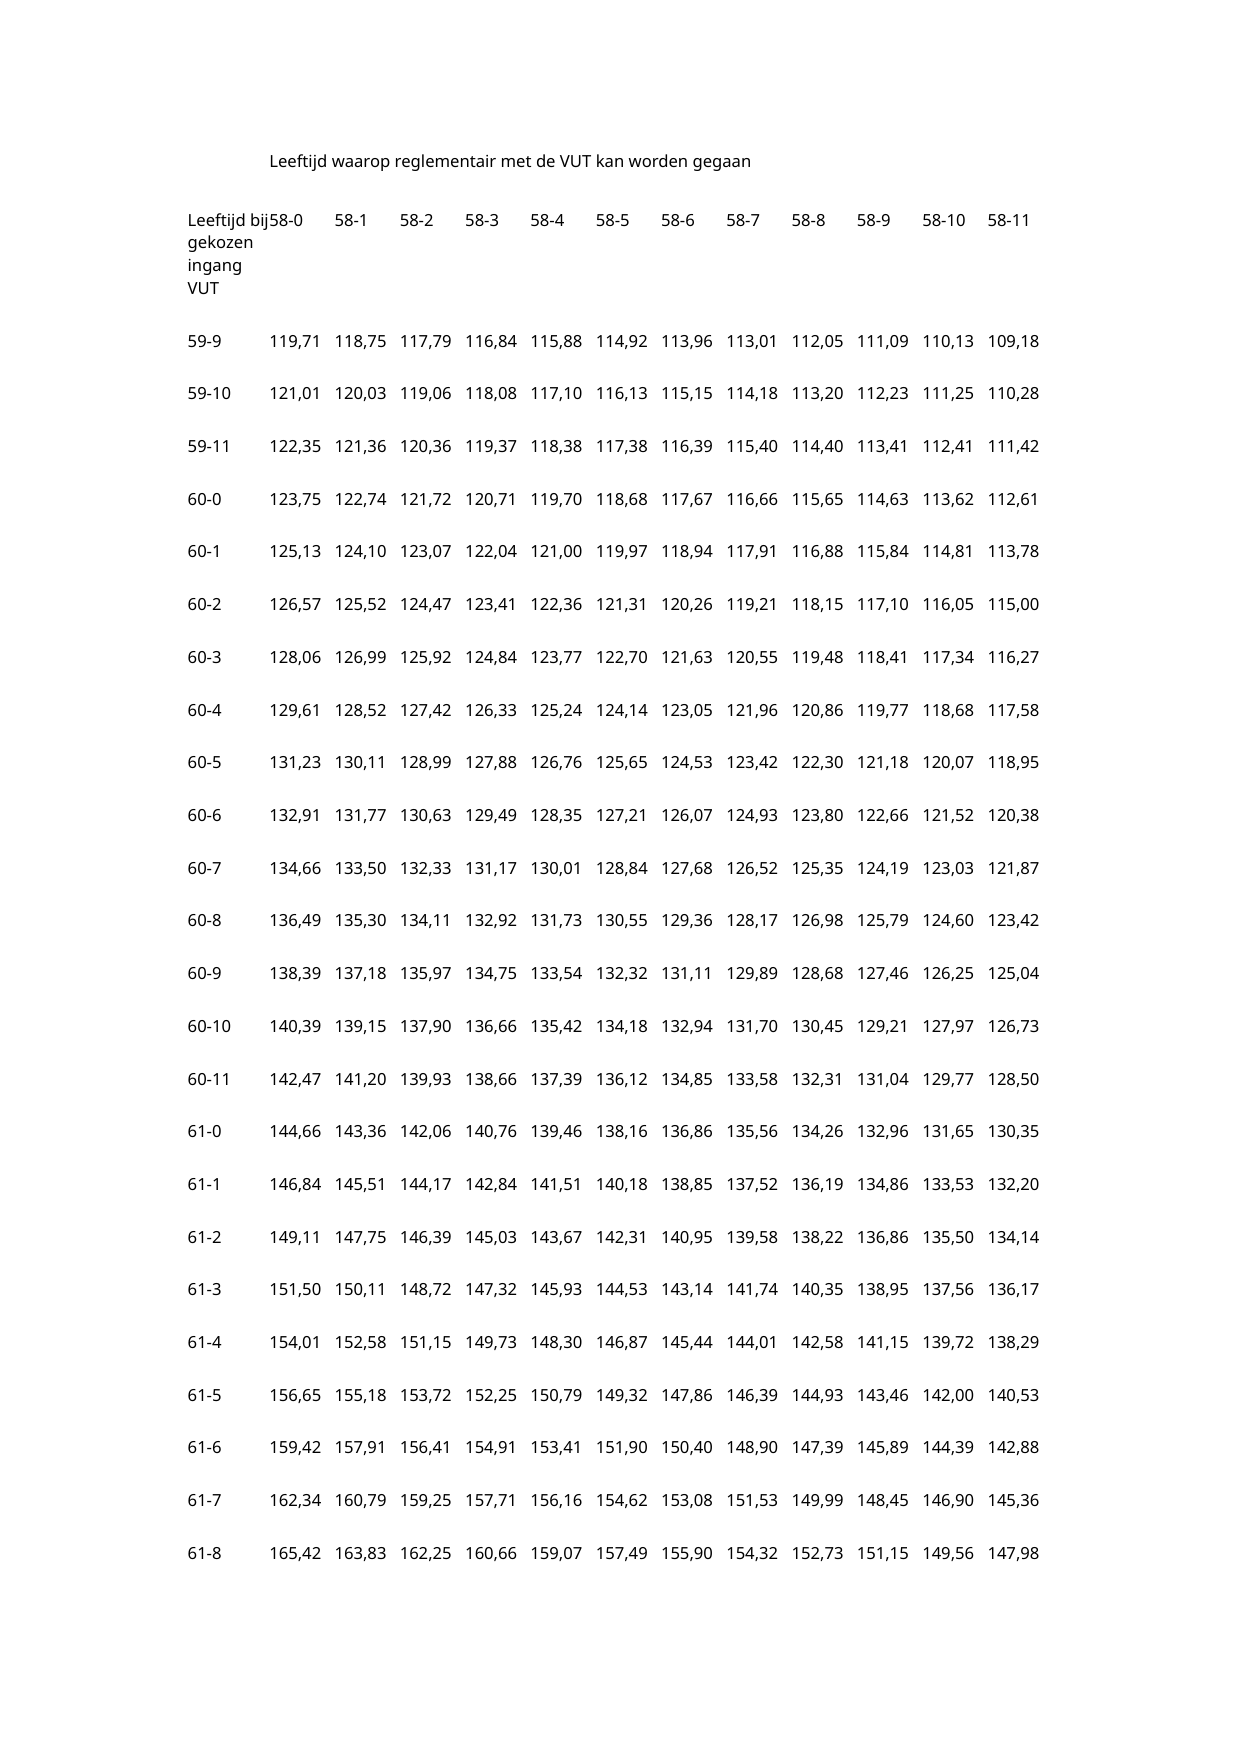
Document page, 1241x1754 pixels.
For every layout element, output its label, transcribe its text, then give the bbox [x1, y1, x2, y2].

table_cell 133,50 [334, 856, 399, 909]
table_cell 147,32 [465, 1278, 530, 1331]
table_cell 145,89 [857, 1436, 922, 1489]
table_cell 127,97 [922, 1015, 987, 1067]
table_cell 120,55 [726, 646, 791, 698]
table_cell 117,79 [400, 329, 465, 382]
table_cell 124,19 [857, 856, 922, 909]
table_cell 116,27 [987, 646, 1053, 698]
table_cell 118,41 [857, 646, 922, 698]
table_cell 115,40 [726, 435, 791, 487]
table_cell 123,41 [465, 593, 530, 646]
table_cell 146,90 [922, 1489, 987, 1542]
table_cell 118,95 [987, 751, 1053, 804]
table_cell 138,29 [987, 1331, 1053, 1383]
table_cell 60-2 [188, 593, 269, 646]
table_cell 120,71 [465, 488, 530, 540]
table_cell 121,63 [661, 646, 726, 698]
table_cell 122,35 [269, 435, 334, 487]
table_cell 131,17 [465, 856, 530, 909]
table_cell 121,52 [922, 804, 987, 856]
table_cell 133,53 [922, 1173, 987, 1225]
table_cell 60-0 [188, 488, 269, 540]
table_cell 131,23 [269, 751, 334, 804]
table_cell 134,75 [465, 962, 530, 1014]
table_cell 113,01 [726, 329, 791, 382]
table_cell 116,13 [596, 382, 661, 435]
table_cell 120,03 [334, 382, 399, 435]
table_cell 128,68 [791, 962, 857, 1014]
table_cell 143,36 [334, 1120, 399, 1173]
table_cell 140,39 [269, 1015, 334, 1067]
table_cell 132,96 [857, 1120, 922, 1173]
table_cell 126,99 [334, 646, 399, 698]
table_cell 145,51 [334, 1173, 399, 1225]
table_cell 123,75 [269, 488, 334, 540]
table_cell 132,92 [465, 909, 530, 962]
table_cell 123,03 [922, 856, 987, 909]
table_cell 131,65 [922, 1120, 987, 1173]
table_cell 58-10 [922, 209, 987, 329]
table_cell 145,44 [661, 1331, 726, 1383]
table_cell 123,42 [987, 909, 1053, 962]
table_cell 143,14 [661, 1278, 726, 1331]
table_cell 156,65 [269, 1384, 334, 1436]
table_cell 144,01 [726, 1331, 791, 1383]
table_cell 121,96 [726, 698, 791, 751]
table_cell 129,89 [726, 962, 791, 1014]
table_cell 140,53 [987, 1384, 1053, 1436]
table_cell 132,31 [791, 1067, 857, 1120]
table_cell 142,47 [269, 1067, 334, 1120]
table_cell 135,97 [400, 962, 465, 1014]
table_cell 128,06 [269, 646, 334, 698]
table_cell 124,14 [596, 698, 661, 751]
table_cell 112,05 [791, 329, 857, 382]
table_cell 113,41 [857, 435, 922, 487]
table_cell 109,18 [987, 329, 1053, 382]
table_cell 129,61 [269, 698, 334, 751]
table_cell 124,93 [726, 804, 791, 856]
table_cell 145,36 [987, 1489, 1053, 1542]
table_cell 132,33 [400, 856, 465, 909]
table_cell 126,73 [987, 1015, 1053, 1067]
table_cell 148,90 [726, 1436, 791, 1489]
table_cell 137,39 [530, 1067, 596, 1120]
table_cell 151,53 [726, 1489, 791, 1542]
table_cell 116,88 [791, 540, 857, 593]
table_cell 124,47 [400, 593, 465, 646]
table_cell 118,38 [530, 435, 596, 487]
table_cell 58-7 [726, 209, 791, 329]
table_cell 130,55 [596, 909, 661, 962]
table_cell 118,94 [661, 540, 726, 593]
table_cell 126,52 [726, 856, 791, 909]
table_header [188, 150, 269, 208]
table_cell 59-10 [188, 382, 269, 435]
table_cell 144,66 [269, 1120, 334, 1173]
table_cell 117,67 [661, 488, 726, 540]
table_cell 125,65 [596, 751, 661, 804]
table_cell 127,21 [596, 804, 661, 856]
table_cell 130,63 [400, 804, 465, 856]
table_cell 118,75 [334, 329, 399, 382]
table_cell 59-11 [188, 435, 269, 487]
table_cell 124,60 [922, 909, 987, 962]
table_cell 60-3 [188, 646, 269, 698]
table_cell 152,25 [465, 1384, 530, 1436]
table_cell 119,48 [791, 646, 857, 698]
table_cell 159,42 [269, 1436, 334, 1489]
table_cell 125,52 [334, 593, 399, 646]
table_cell 113,20 [791, 382, 857, 435]
table_cell 58-2 [400, 209, 465, 329]
table_cell 126,33 [465, 698, 530, 751]
table_cell 154,01 [269, 1331, 334, 1383]
table_cell 134,18 [596, 1015, 661, 1067]
table_cell 127,88 [465, 751, 530, 804]
table_cell 143,46 [857, 1384, 922, 1436]
table_cell 58-6 [661, 209, 726, 329]
table_cell 126,98 [791, 909, 857, 962]
table_cell 110,13 [922, 329, 987, 382]
table_cell 141,74 [726, 1278, 791, 1331]
table_cell 136,49 [269, 909, 334, 962]
table_cell 135,42 [530, 1015, 596, 1067]
table_cell 152,73 [791, 1542, 857, 1564]
table_cell 123,80 [791, 804, 857, 856]
table_cell 58-11 [987, 209, 1053, 329]
table_cell 157,71 [465, 1489, 530, 1542]
table_cell 60-4 [188, 698, 269, 751]
table_cell 160,66 [465, 1542, 530, 1564]
table_cell 125,79 [857, 909, 922, 962]
table_cell 151,15 [857, 1542, 922, 1564]
table_cell 113,96 [661, 329, 726, 382]
table_cell 135,50 [922, 1225, 987, 1278]
table_cell 60-1 [188, 540, 269, 593]
table_cell 115,84 [857, 540, 922, 593]
table_cell 122,36 [530, 593, 596, 646]
table_cell 127,42 [400, 698, 465, 751]
table_cell 114,40 [791, 435, 857, 487]
table_cell 156,16 [530, 1489, 596, 1542]
table_cell 135,56 [726, 1120, 791, 1173]
table_cell 60-7 [188, 856, 269, 909]
table_cell 125,13 [269, 540, 334, 593]
table_cell 155,90 [661, 1542, 726, 1564]
table_cell 117,38 [596, 435, 661, 487]
table_cell 150,79 [530, 1384, 596, 1436]
table_cell 128,84 [596, 856, 661, 909]
table_cell 126,25 [922, 962, 987, 1014]
table_cell 155,18 [334, 1384, 399, 1436]
table_cell 61-0 [188, 1120, 269, 1173]
table_cell 137,52 [726, 1173, 791, 1225]
table_cell 61-5 [188, 1384, 269, 1436]
table_cell 126,07 [661, 804, 726, 856]
table_cell 61-4 [188, 1331, 269, 1383]
table_cell 133,54 [530, 962, 596, 1014]
table_cell 115,00 [987, 593, 1053, 646]
table_cell 119,71 [269, 329, 334, 382]
table_cell 60-9 [188, 962, 269, 1014]
table_cell 115,88 [530, 329, 596, 382]
table_cell 149,11 [269, 1225, 334, 1278]
table_cell 146,39 [726, 1384, 791, 1436]
table_cell 149,73 [465, 1331, 530, 1383]
table_cell 124,10 [334, 540, 399, 593]
table_cell 60-8 [188, 909, 269, 962]
table_cell 116,05 [922, 593, 987, 646]
table_cell 58-9 [857, 209, 922, 329]
table_cell 136,17 [987, 1278, 1053, 1331]
table_cell 139,93 [400, 1067, 465, 1120]
table_cell 122,66 [857, 804, 922, 856]
table_cell 151,15 [400, 1331, 465, 1383]
table_cell 117,91 [726, 540, 791, 593]
table_cell 148,30 [530, 1331, 596, 1383]
table_cell 128,35 [530, 804, 596, 856]
table_cell 125,04 [987, 962, 1053, 1014]
table_cell 111,09 [857, 329, 922, 382]
table_cell 130,01 [530, 856, 596, 909]
table_cell 141,20 [334, 1067, 399, 1120]
table_cell 122,70 [596, 646, 661, 698]
table_cell 142,31 [596, 1225, 661, 1278]
table_cell 148,72 [400, 1278, 465, 1331]
table_cell 162,34 [269, 1489, 334, 1542]
table_cell 157,49 [596, 1542, 661, 1564]
table_cell 142,88 [987, 1436, 1053, 1489]
table_cell 118,15 [791, 593, 857, 646]
table_cell Leeftijd bij gekozen ingang VUT [188, 209, 269, 329]
table_cell 138,85 [661, 1173, 726, 1225]
table_cell 159,25 [400, 1489, 465, 1542]
table_cell 114,92 [596, 329, 661, 382]
table_cell 137,56 [922, 1278, 987, 1331]
table_cell 136,12 [596, 1067, 661, 1120]
table_cell 129,21 [857, 1015, 922, 1067]
table_cell 134,11 [400, 909, 465, 962]
table_cell 60-11 [188, 1067, 269, 1120]
table_cell 117,10 [857, 593, 922, 646]
table_cell 140,76 [465, 1120, 530, 1173]
table_cell 123,42 [726, 751, 791, 804]
table_cell 132,20 [987, 1173, 1053, 1225]
table_cell 142,84 [465, 1173, 530, 1225]
table_cell 61-2 [188, 1225, 269, 1278]
table_cell 111,42 [987, 435, 1053, 487]
table_cell 149,99 [791, 1489, 857, 1542]
table_cell 129,77 [922, 1067, 987, 1120]
table_cell 136,86 [857, 1225, 922, 1278]
table_cell 60-5 [188, 751, 269, 804]
table_cell 123,07 [400, 540, 465, 593]
table_cell 145,93 [530, 1278, 596, 1331]
table_cell 122,30 [791, 751, 857, 804]
table_cell 165,42 [269, 1542, 334, 1564]
table_cell 144,53 [596, 1278, 661, 1331]
table_cell 153,72 [400, 1384, 465, 1436]
table_cell 150,11 [334, 1278, 399, 1331]
table_cell 124,84 [465, 646, 530, 698]
table_header Leeftijd waarop reglementair met de VUT kan worden gegaan [269, 150, 1053, 208]
table_cell 154,91 [465, 1436, 530, 1489]
table_cell 125,35 [791, 856, 857, 909]
table_cell 149,56 [922, 1542, 987, 1564]
table_cell 121,72 [400, 488, 465, 540]
table_cell 114,18 [726, 382, 791, 435]
table_cell 147,86 [661, 1384, 726, 1436]
table_cell 129,49 [465, 804, 530, 856]
table_cell 116,39 [661, 435, 726, 487]
table_cell 114,81 [922, 540, 987, 593]
table_cell 128,52 [334, 698, 399, 751]
table_cell 122,04 [465, 540, 530, 593]
table_cell 136,66 [465, 1015, 530, 1067]
table_cell 119,37 [465, 435, 530, 487]
table_cell 159,07 [530, 1542, 596, 1564]
table_cell 117,58 [987, 698, 1053, 751]
table_cell 146,87 [596, 1331, 661, 1383]
table_cell 146,84 [269, 1173, 334, 1225]
table_cell 143,67 [530, 1225, 596, 1278]
table_cell 146,39 [400, 1225, 465, 1278]
table_cell 119,21 [726, 593, 791, 646]
table_cell 59-9 [188, 329, 269, 382]
table_cell 121,31 [596, 593, 661, 646]
table_cell 133,58 [726, 1067, 791, 1120]
table_cell 117,10 [530, 382, 596, 435]
table_cell 115,65 [791, 488, 857, 540]
table_cell 122,74 [334, 488, 399, 540]
table_cell 147,39 [791, 1436, 857, 1489]
table_cell 60-6 [188, 804, 269, 856]
table_cell 120,36 [400, 435, 465, 487]
table_cell 121,18 [857, 751, 922, 804]
table_cell 116,66 [726, 488, 791, 540]
table_cell 151,90 [596, 1436, 661, 1489]
table_cell 139,72 [922, 1331, 987, 1383]
table_cell 118,68 [596, 488, 661, 540]
table_cell 119,70 [530, 488, 596, 540]
table_cell 130,45 [791, 1015, 857, 1067]
table_cell 130,11 [334, 751, 399, 804]
table_cell 154,32 [726, 1542, 791, 1564]
table_cell 132,94 [661, 1015, 726, 1067]
table_cell 147,75 [334, 1225, 399, 1278]
table_cell 111,25 [922, 382, 987, 435]
table_cell 138,16 [596, 1120, 661, 1173]
table_cell 136,19 [791, 1173, 857, 1225]
table_cell 131,73 [530, 909, 596, 962]
table_cell 112,61 [987, 488, 1053, 540]
table_cell 131,70 [726, 1015, 791, 1067]
table_cell 112,23 [857, 382, 922, 435]
table_cell 112,41 [922, 435, 987, 487]
table_cell 126,57 [269, 593, 334, 646]
table_cell 58-1 [334, 209, 399, 329]
table_cell 157,91 [334, 1436, 399, 1489]
table_cell 163,83 [334, 1542, 399, 1564]
table_cell 58-8 [791, 209, 857, 329]
table_cell 127,46 [857, 962, 922, 1014]
table_cell 134,86 [857, 1173, 922, 1225]
table_cell 127,68 [661, 856, 726, 909]
table_cell 110,28 [987, 382, 1053, 435]
table_cell 61-3 [188, 1278, 269, 1331]
table_cell 123,05 [661, 698, 726, 751]
table_cell 141,15 [857, 1331, 922, 1383]
table_cell 115,15 [661, 382, 726, 435]
table_cell 120,26 [661, 593, 726, 646]
table_cell 144,39 [922, 1436, 987, 1489]
table_cell 138,95 [857, 1278, 922, 1331]
table_cell 131,11 [661, 962, 726, 1014]
table_cell 120,38 [987, 804, 1053, 856]
table_cell 140,35 [791, 1278, 857, 1331]
table_cell 60-10 [188, 1015, 269, 1067]
table_cell 128,99 [400, 751, 465, 804]
table_cell 119,06 [400, 382, 465, 435]
table_cell 132,32 [596, 962, 661, 1014]
table_cell 113,62 [922, 488, 987, 540]
table_cell 61-8 [188, 1542, 269, 1564]
table_cell 121,87 [987, 856, 1053, 909]
table_cell 156,41 [400, 1436, 465, 1489]
table_cell 58-3 [465, 209, 530, 329]
table_cell 61-1 [188, 1173, 269, 1225]
table_cell 116,84 [465, 329, 530, 382]
table_cell 125,92 [400, 646, 465, 698]
table_cell 129,36 [661, 909, 726, 962]
table_cell 140,18 [596, 1173, 661, 1225]
table_cell 118,08 [465, 382, 530, 435]
table_cell 148,45 [857, 1489, 922, 1542]
table_cell 142,06 [400, 1120, 465, 1173]
table_cell 145,03 [465, 1225, 530, 1278]
table_cell 162,25 [400, 1542, 465, 1564]
table_cell 134,85 [661, 1067, 726, 1120]
table_cell 121,01 [269, 382, 334, 435]
table_cell 128,17 [726, 909, 791, 962]
table_cell 142,00 [922, 1384, 987, 1436]
table_cell 150,40 [661, 1436, 726, 1489]
table_cell 141,51 [530, 1173, 596, 1225]
table_cell 138,66 [465, 1067, 530, 1120]
table_cell 144,17 [400, 1173, 465, 1225]
table_cell 131,77 [334, 804, 399, 856]
table_cell 153,08 [661, 1489, 726, 1542]
table_cell 58-0 [269, 209, 334, 329]
table_cell 134,66 [269, 856, 334, 909]
table_cell 140,95 [661, 1225, 726, 1278]
table_cell 119,97 [596, 540, 661, 593]
table_cell 137,18 [334, 962, 399, 1014]
table_cell 153,41 [530, 1436, 596, 1489]
table_cell 142,58 [791, 1331, 857, 1383]
table_cell 121,36 [334, 435, 399, 487]
table_cell 118,68 [922, 698, 987, 751]
table_cell 120,07 [922, 751, 987, 804]
table_cell 113,78 [987, 540, 1053, 593]
table_cell 119,77 [857, 698, 922, 751]
table_cell 154,62 [596, 1489, 661, 1542]
table_cell 130,35 [987, 1120, 1053, 1173]
table_cell 138,39 [269, 962, 334, 1014]
table_cell 149,32 [596, 1384, 661, 1436]
table_cell 61-7 [188, 1489, 269, 1542]
table_cell 58-5 [596, 209, 661, 329]
table_cell 117,34 [922, 646, 987, 698]
table_cell 128,50 [987, 1067, 1053, 1120]
table_cell 58-4 [530, 209, 596, 329]
table_cell 139,15 [334, 1015, 399, 1067]
table_cell 120,86 [791, 698, 857, 751]
table_cell 139,58 [726, 1225, 791, 1278]
table_cell 125,24 [530, 698, 596, 751]
table_cell 123,77 [530, 646, 596, 698]
table_cell 139,46 [530, 1120, 596, 1173]
table_cell 160,79 [334, 1489, 399, 1542]
table_cell 124,53 [661, 751, 726, 804]
table_cell 136,86 [661, 1120, 726, 1173]
table_cell 126,76 [530, 751, 596, 804]
table_cell 137,90 [400, 1015, 465, 1067]
table_cell 135,30 [334, 909, 399, 962]
table_cell 152,58 [334, 1331, 399, 1383]
table_cell 147,98 [987, 1542, 1053, 1564]
table_cell 151,50 [269, 1278, 334, 1331]
table_cell 121,00 [530, 540, 596, 593]
table_cell 138,22 [791, 1225, 857, 1278]
table_cell 134,14 [987, 1225, 1053, 1278]
table_cell 61-6 [188, 1436, 269, 1489]
table_cell 132,91 [269, 804, 334, 856]
table_cell 131,04 [857, 1067, 922, 1120]
table_cell 144,93 [791, 1384, 857, 1436]
table_cell 134,26 [791, 1120, 857, 1173]
table_cell 114,63 [857, 488, 922, 540]
